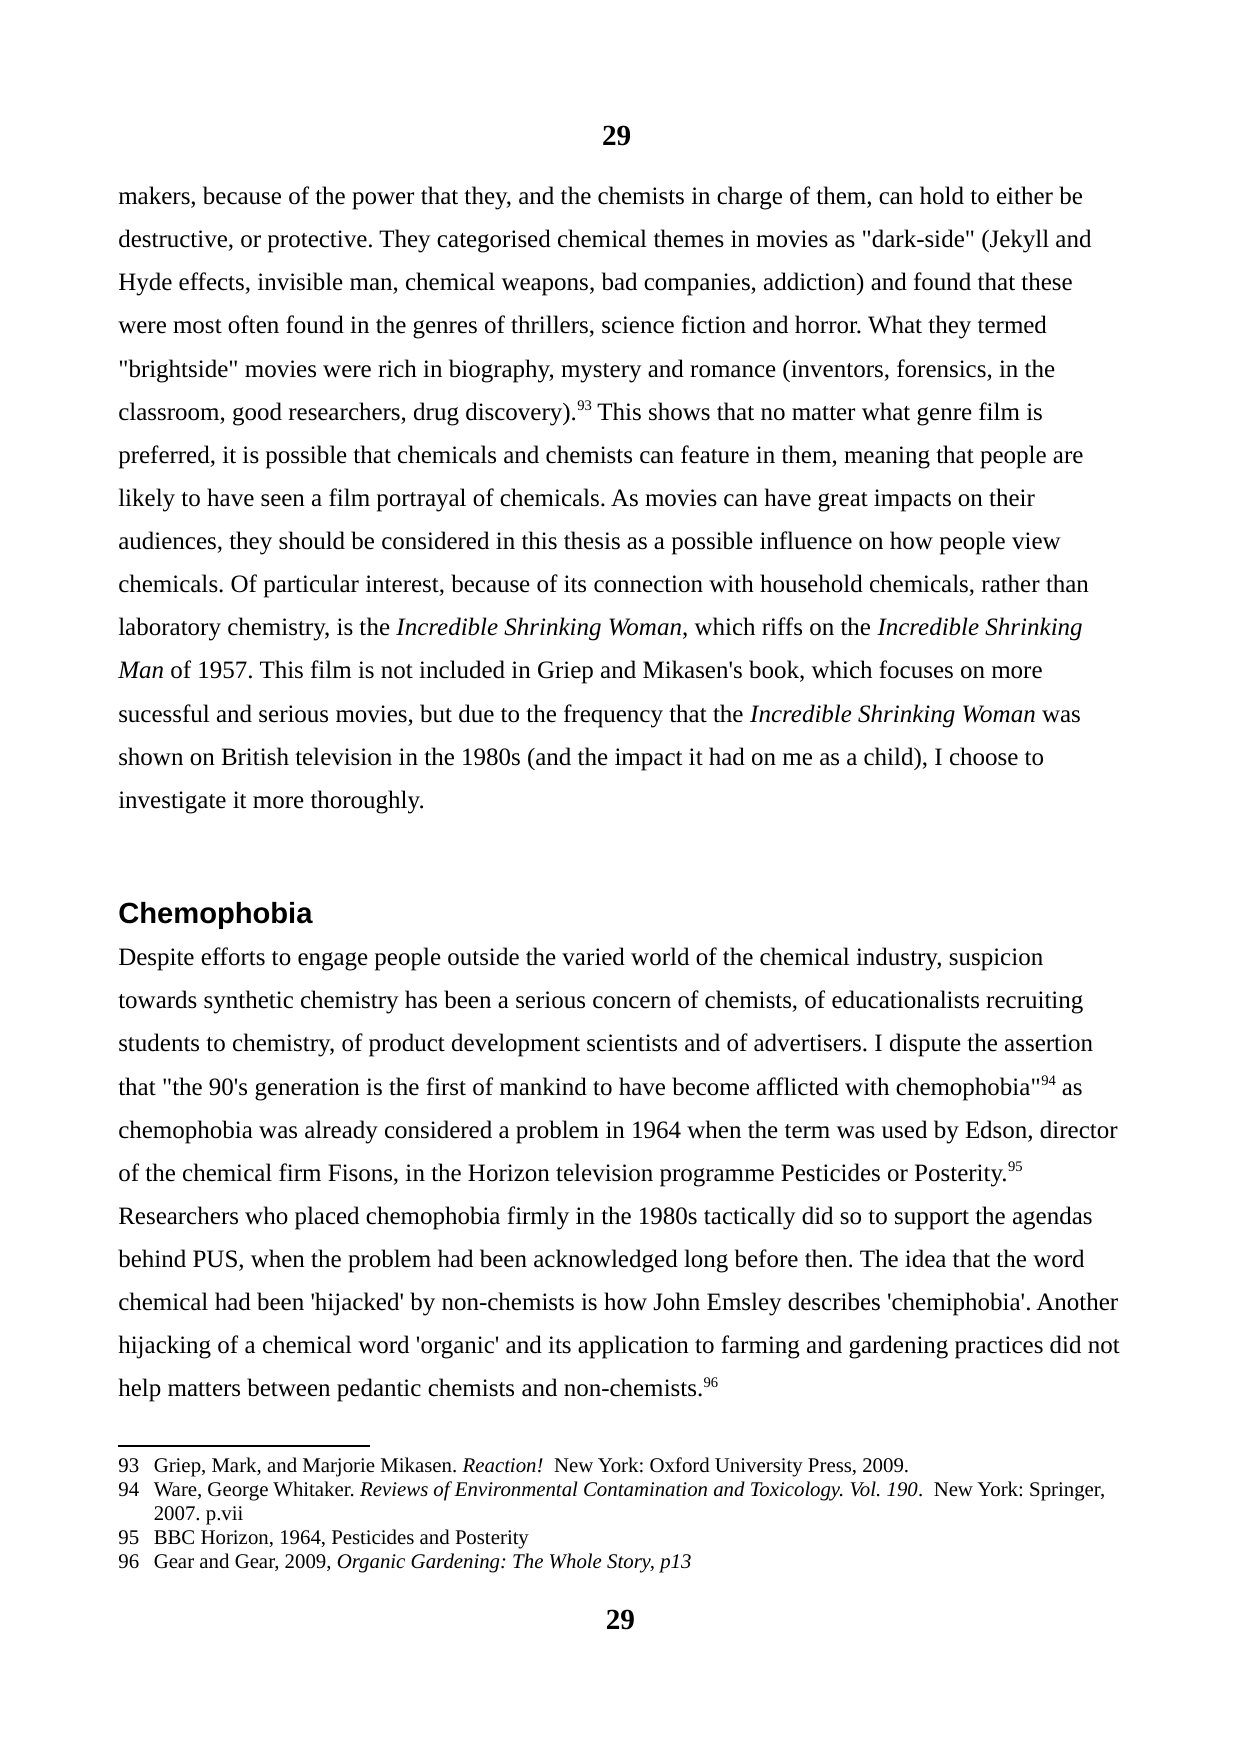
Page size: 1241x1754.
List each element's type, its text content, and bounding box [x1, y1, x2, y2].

text Gear and Gear, 2009, Organic Gardening: The Whole Story, p13 [118, 1549, 1122, 1573]
text BBC Horizon, 1964, Pesticides and Posterity [118, 1525, 1122, 1549]
text Ware, George Whitaker. Reviews of Environmental Contamination and Toxicology. Vol. 190. New York: Springer, 2007. p.vii [118, 1477, 1122, 1525]
text Despite efforts to engage people outside the varied world of the chemical industry, suspicion towards synthetic chemistry has been a serious concern of chemists, of educationalists recruiting students to chemistry, of product development scientists and of advertisers. I dispute the assertion that "the 90's generation is the first of mankind to have become afflicted with chemophobia" as chemophobia was already considered a problem in 1964 when the term was used by Edson, director of the chemical firm Fisons, in the Horizon television programme Pesticides or Posterity. Researchers who placed chemophobia firmly in the 1980s tactically did so to support the agendas behind PUS, when the problem had been acknowledged long before then. The idea that the word chemical had been 'hijacked' by non-chemists is how John Emsley describes 'chemiphobia'. Another hijacking of a chemical word 'organic' and its application to farming and gardening practices did not help matters between pedantic chemists and non-chemists. [118, 942, 1122, 1402]
text makers, because of the power that they, and the chemists in charge of them, can hold to either be destructive, or protective. They categorised chemical themes in movies as "dark-side" (Jekyll and Hyde effects, invisible man, chemical weapons, bad companies, addiction) and found that these were most often found in the genres of thrillers, science fiction and horror. What they termed "brightside" movies were rich in biography, mystery and romance (inventors, forensics, in the classroom, good researchers, drug discovery). This shows that no matter what genre film is preferred, it is possible that chemicals and chemists can feature in them, meaning that people are likely to have seen a film portrayal of chemicals. As movies can have great impacts on their audiences, they should be considered in this thesis as a possible influence on how people view chemicals. Of particular interest, because of its connection with household chemicals, rather than laboratory chemistry, is the Incredible Shrinking Woman, which riffs on the Incredible Shrinking Man of 1957. This film is not included in Griep and Mikasen's book, which focuses on more sucessful and serious movies, but due to the frequency that the Incredible Shrinking Woman was shown on British television in the 1980s (and the impact it had on me as a child), I choose to investigate it more thoroughly. [118, 181, 1122, 814]
subtitle Chemophobia [118, 896, 1122, 930]
text Griep, Mark, and Marjorie Mikasen. Reaction! New York: Oxford University Press, 2009. [118, 1452, 1122, 1477]
